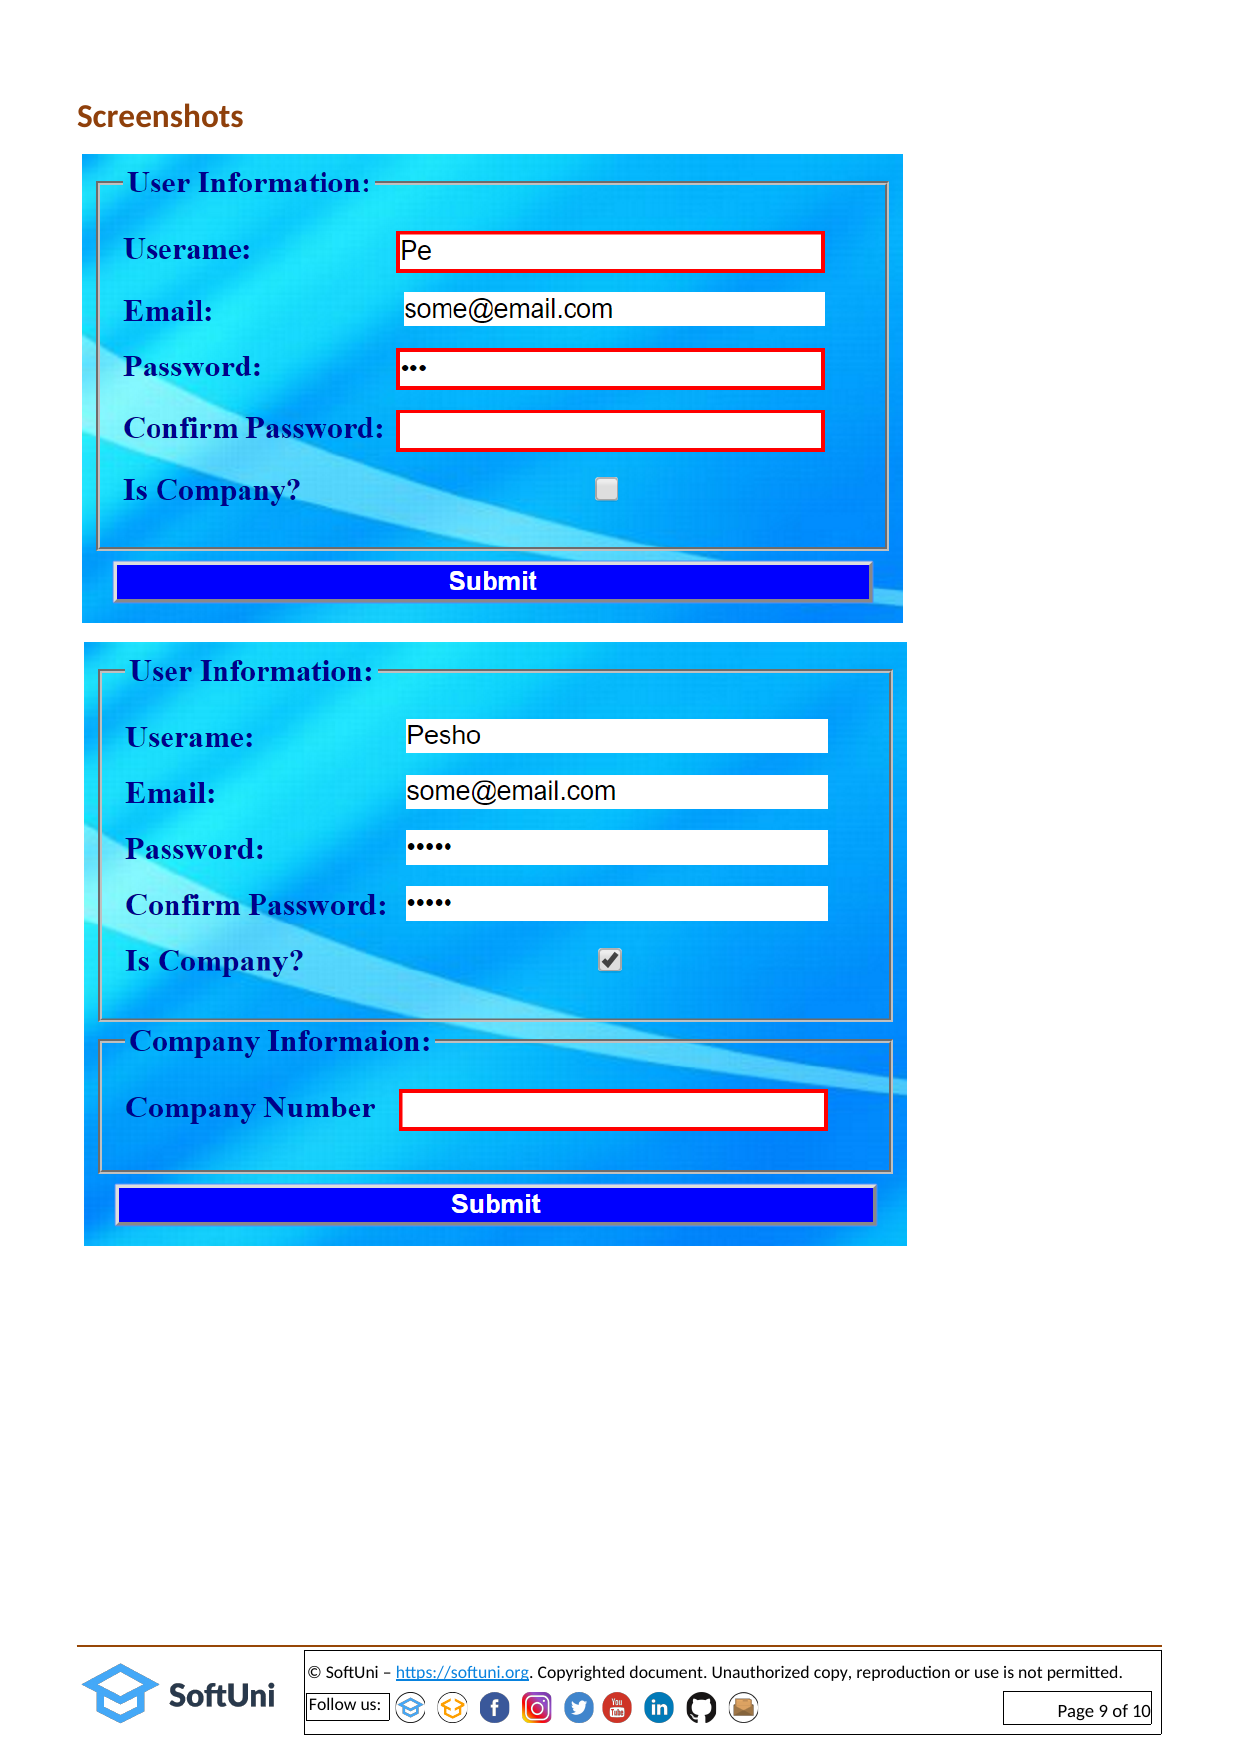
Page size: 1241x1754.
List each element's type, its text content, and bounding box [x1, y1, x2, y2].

picture [728, 1692, 759, 1723]
picture [658, 1705, 667, 1714]
picture [665, 1692, 674, 1701]
picture [522, 1692, 552, 1723]
subtitle Screenshots [77, 95, 1163, 136]
picture [644, 1692, 653, 1701]
picture [480, 1692, 510, 1723]
picture [395, 1692, 425, 1723]
picture [564, 1692, 594, 1723]
picture [644, 1714, 653, 1723]
picture [76, 638, 915, 1257]
picture [665, 1714, 674, 1723]
picture [686, 1692, 717, 1723]
picture [76, 146, 909, 634]
picture [602, 1692, 632, 1723]
picture [75, 1658, 281, 1729]
picture [437, 1692, 468, 1723]
